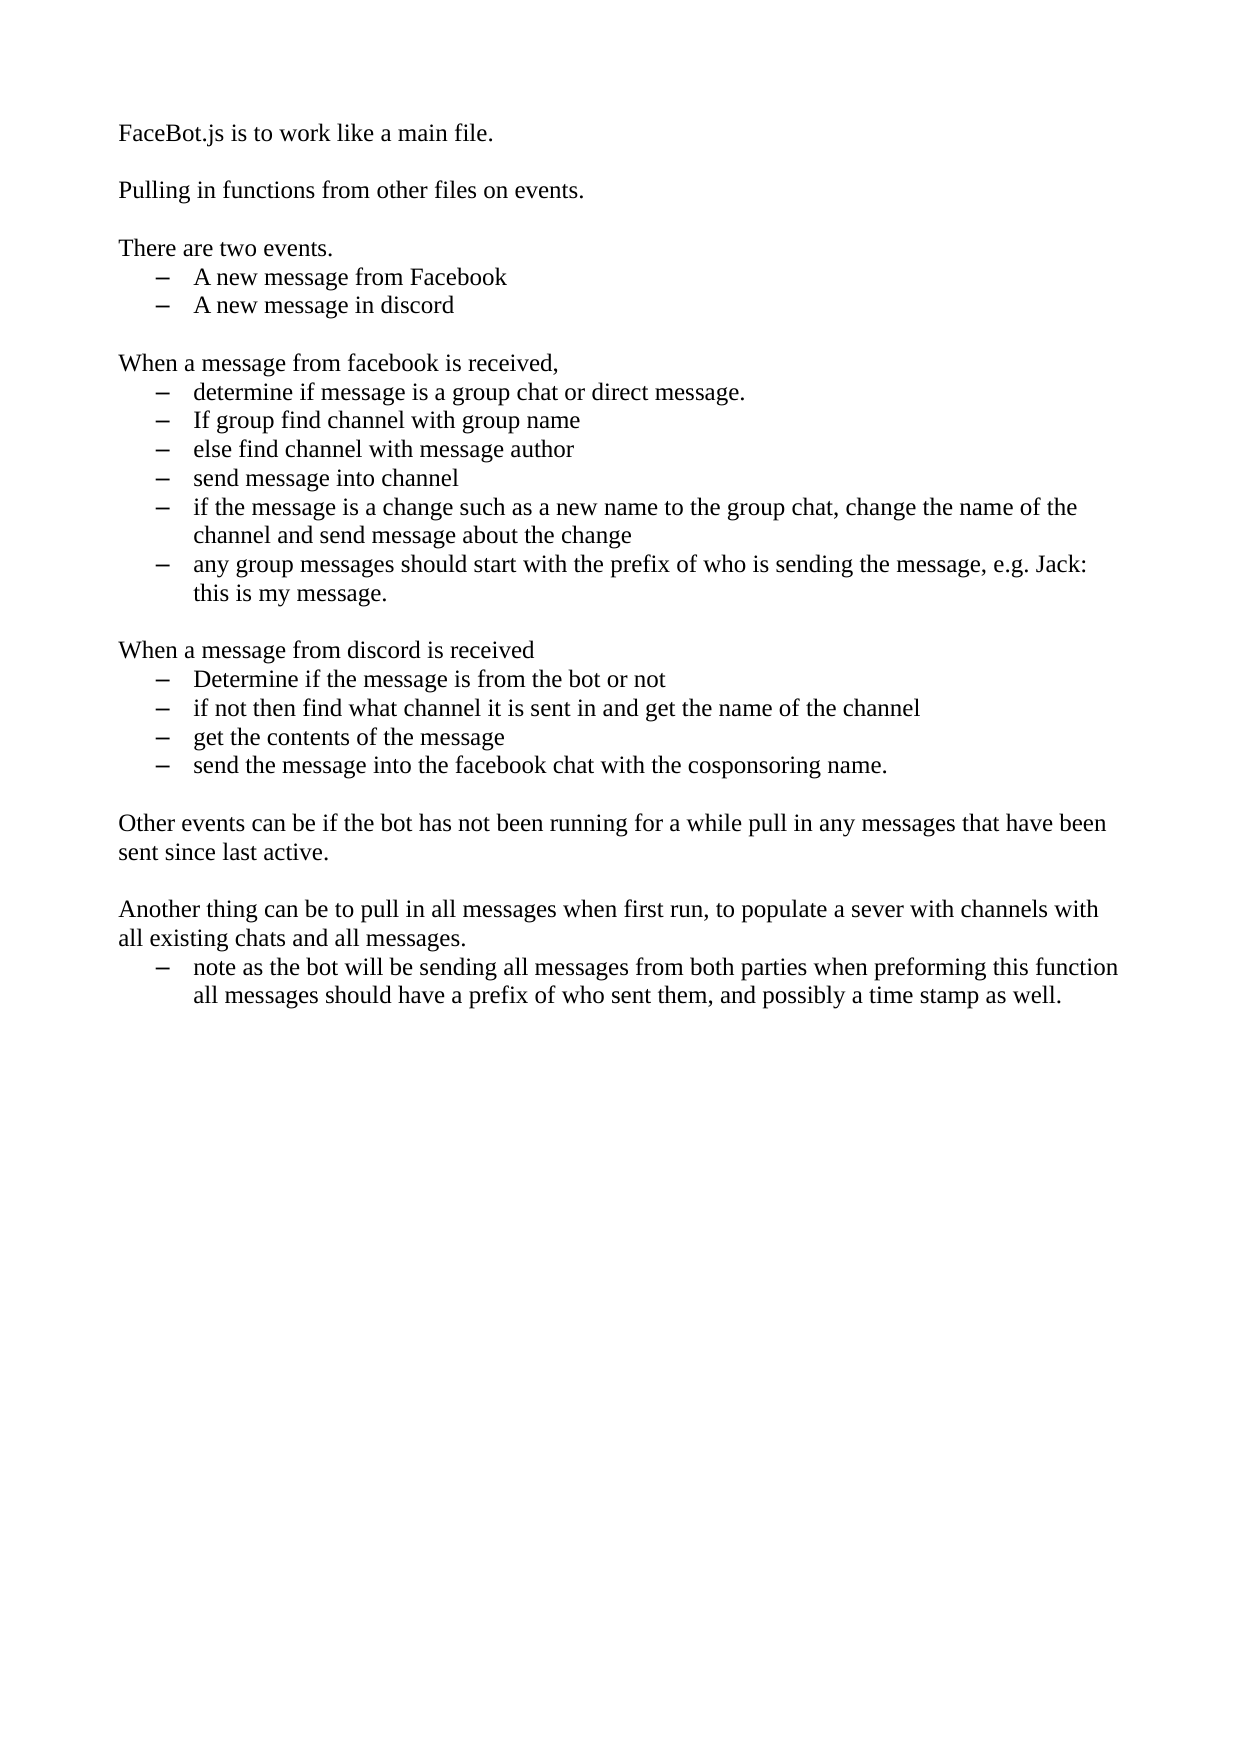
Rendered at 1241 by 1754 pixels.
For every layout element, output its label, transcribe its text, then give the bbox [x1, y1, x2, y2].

list if the message is a change such as a new name to the group chat, change the name of the channel and send message about the change [156, 492, 1122, 549]
list A new message from Facebook [156, 262, 1122, 291]
list any group messages should start with the prefix of who is sending the message, e.g. Jack: this is my message. [156, 549, 1122, 607]
list if not then find what channel it is sent in and get the name of the channel [156, 693, 1122, 722]
text FaceBot.js is to work like a main file. [118, 118, 1122, 147]
list get the contents of the message [156, 722, 1122, 751]
list determine if message is a group chat or direct message. [156, 377, 1122, 406]
text When a message from facebook is received, [118, 348, 1122, 377]
text Another thing can be to pull in all messages when first run, to populate a sever with channels with all existing chats and all messages. [118, 894, 1122, 952]
text There are two events. [118, 233, 1122, 262]
list else find channel with message author [156, 434, 1122, 463]
text When a message from discord is received [118, 636, 1122, 664]
list If group find channel with group name [156, 406, 1122, 434]
text Pulling in functions from other files on events. [118, 176, 1122, 204]
list note as the bot will be sending all messages from both parties when preforming this function all messages should have a prefix of who sent them, and possibly a time stamp as well. [156, 952, 1122, 1009]
list send the message into the facebook chat with the cosponsoring name. [156, 751, 1122, 779]
list A new message in discord [156, 291, 1122, 319]
text Other events can be if the bot has not been running for a while pull in any messages that have been sent since last active. [118, 808, 1122, 866]
list Determine if the message is from the bot or not [156, 664, 1122, 693]
list send message into channel [156, 463, 1122, 492]
